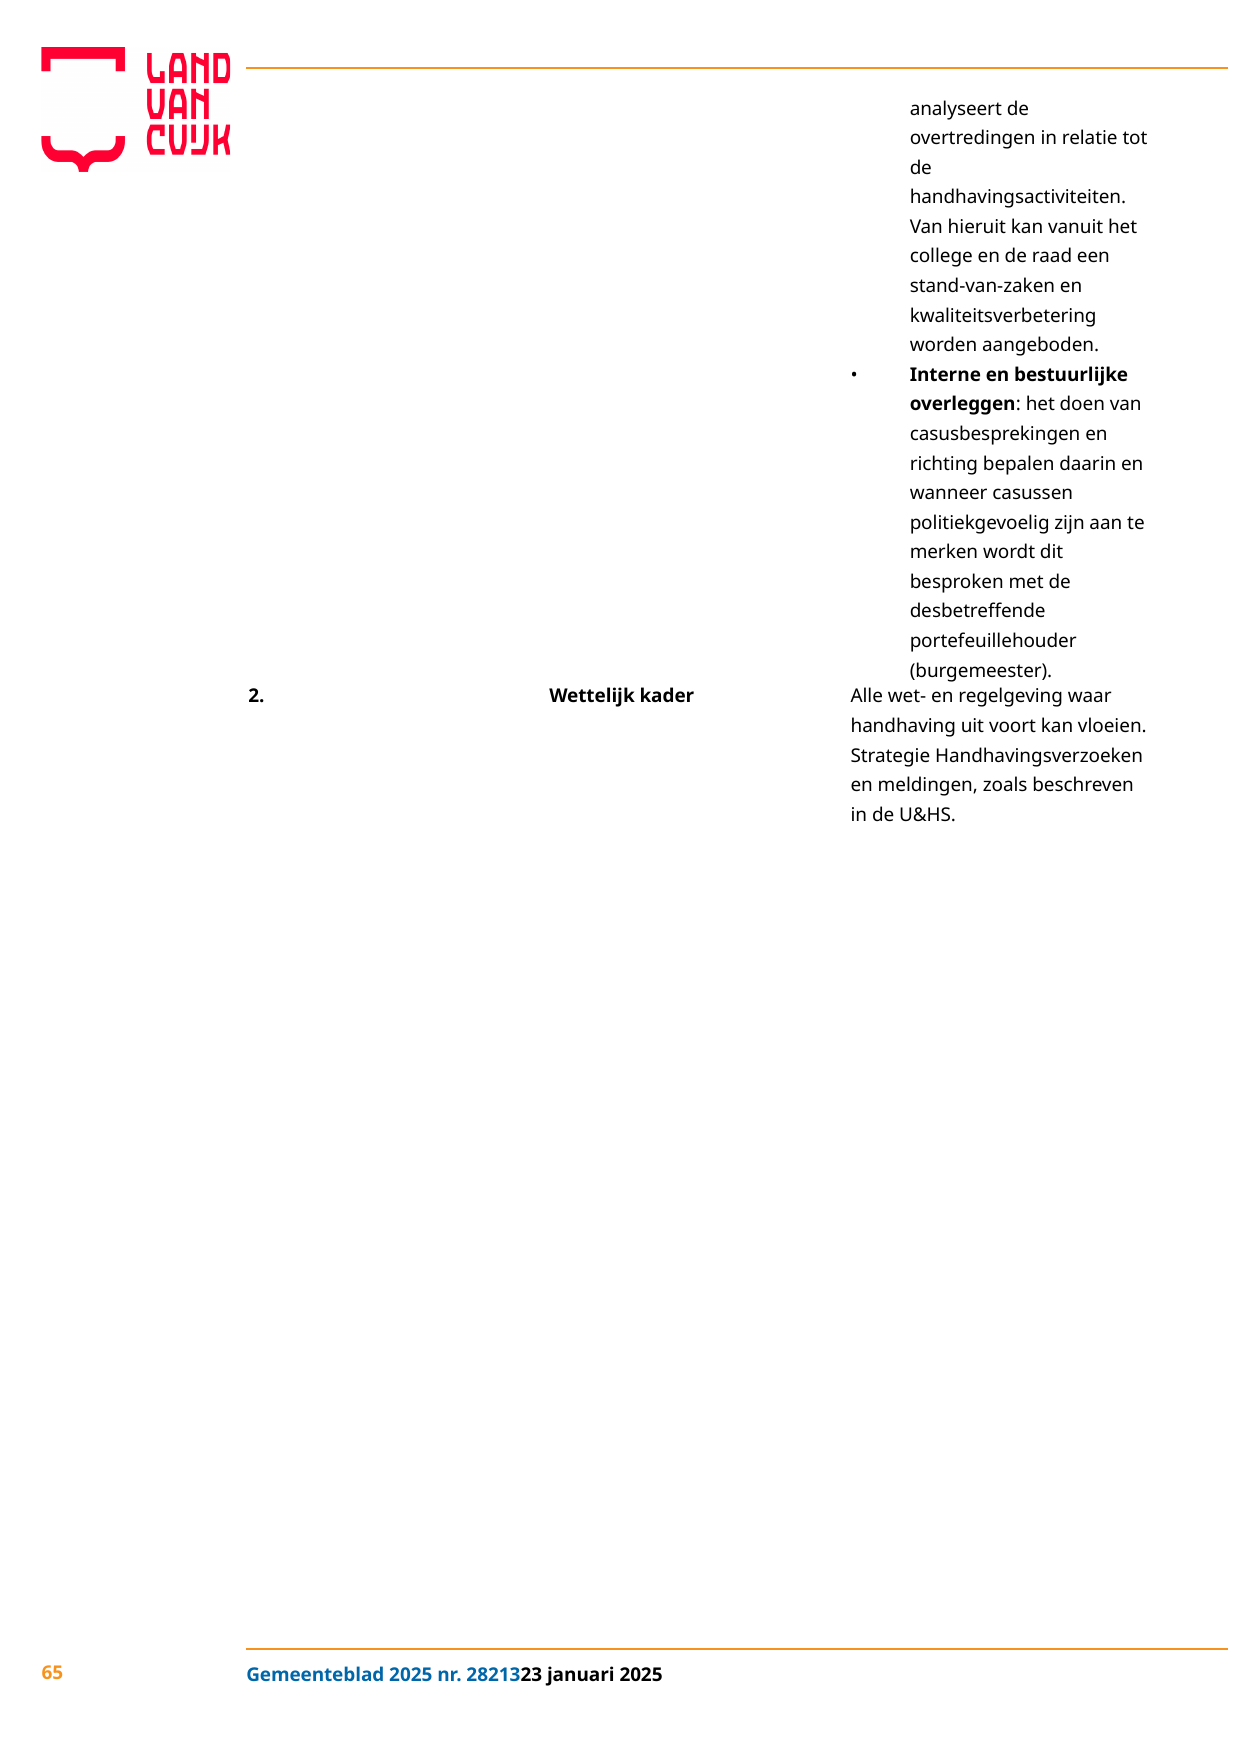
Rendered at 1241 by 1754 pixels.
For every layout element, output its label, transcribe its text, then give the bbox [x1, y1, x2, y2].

table_cell 2. [248, 683, 549, 827]
table_cell Alle wet- en regelgeving waar handhaving uit voort kan vloeien. Strategie Handhavingsverzoeken en meldingen, zoals beschreven in de U&HS. [850, 683, 1152, 827]
table_cell [248, 95, 549, 683]
table_cell [549, 95, 850, 683]
table_cell Wettelijk kader [549, 683, 850, 827]
table_cell analyseert de overtredingen in relatie tot de handhavingsactiviteiten. Van hieruit kan vanuit het college en de raad een stand-van-zaken en kwaliteitsverbetering worden aangeboden. Interne en bestuurlijke overleggen: het doen van casusbesprekingen en richting bepalen daarin en wanneer casussen politiekgevoelig zijn aan te merken wordt dit besproken met de desbetreffende portefeuillehouder (burgemeester). [850, 95, 1152, 683]
picture [41, 47, 231, 172]
